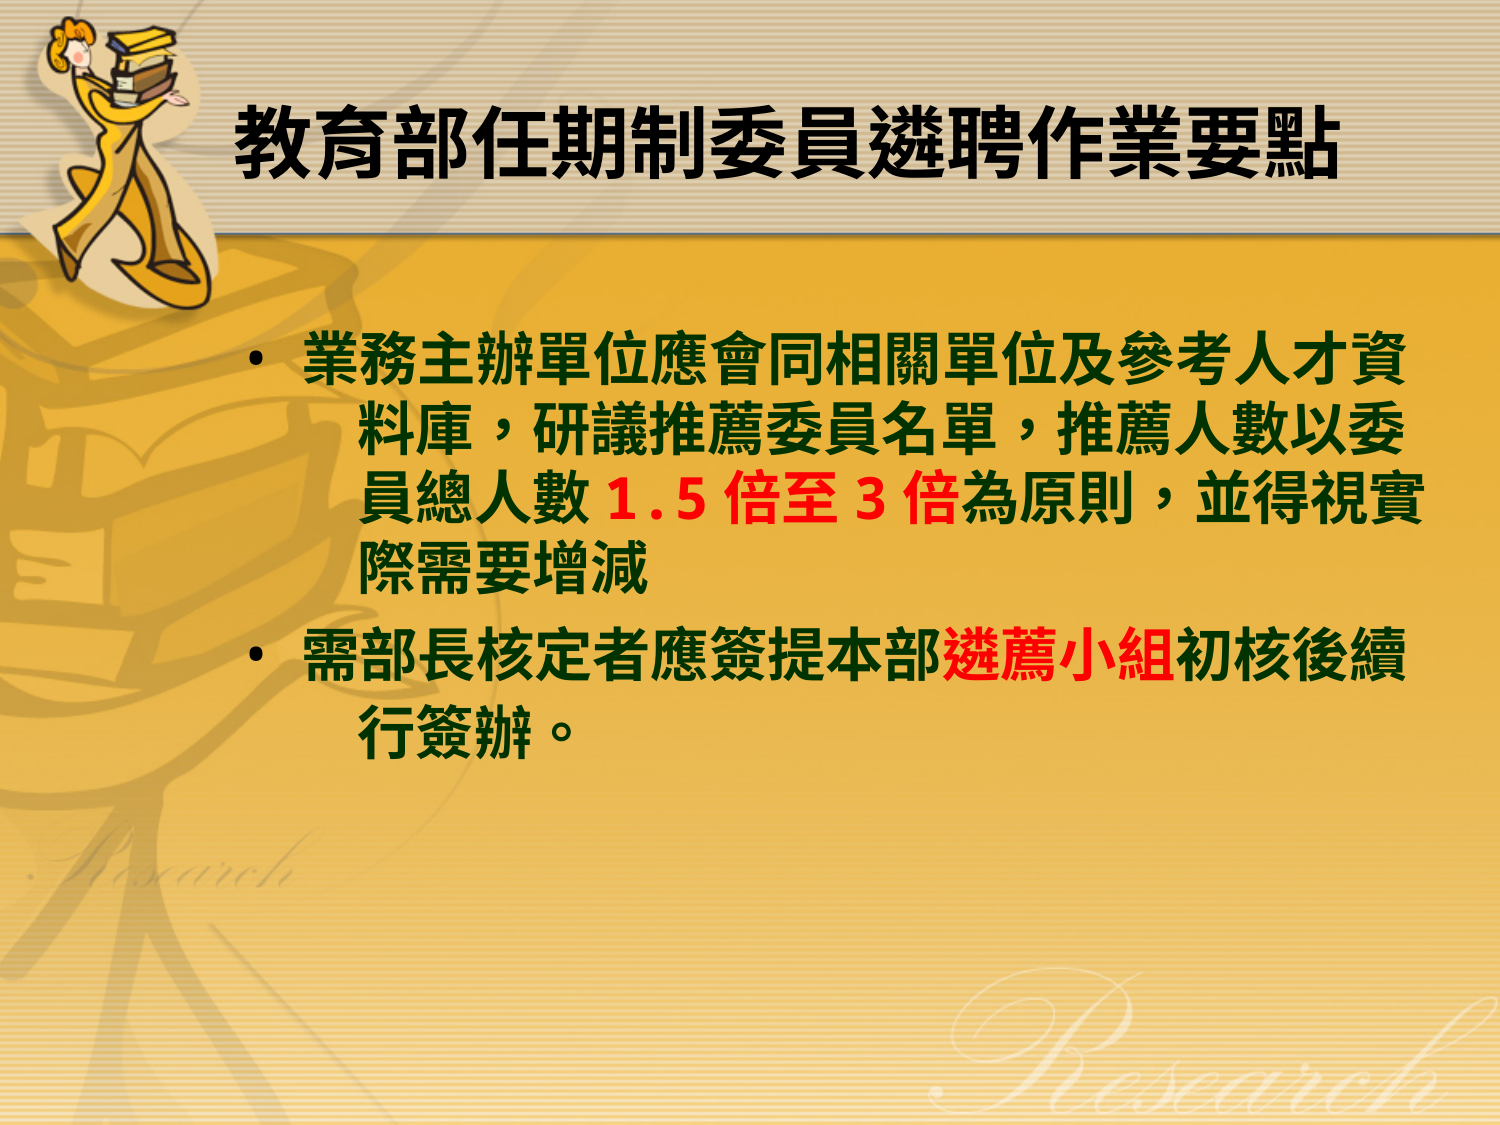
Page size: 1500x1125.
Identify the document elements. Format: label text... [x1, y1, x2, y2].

title 教育部任期制委員遴聘作業要點 [218, 42, 1471, 197]
list 業務主辦單位應會同相關單位及參考人才資料庫，研議推薦委員名單，推薦人數以委員總人數1.5倍至3倍為原則，並得視實際需要增減 需部長核定者應簽提本部遴薦小組初核後續行簽辦。 [230, 314, 1471, 1095]
